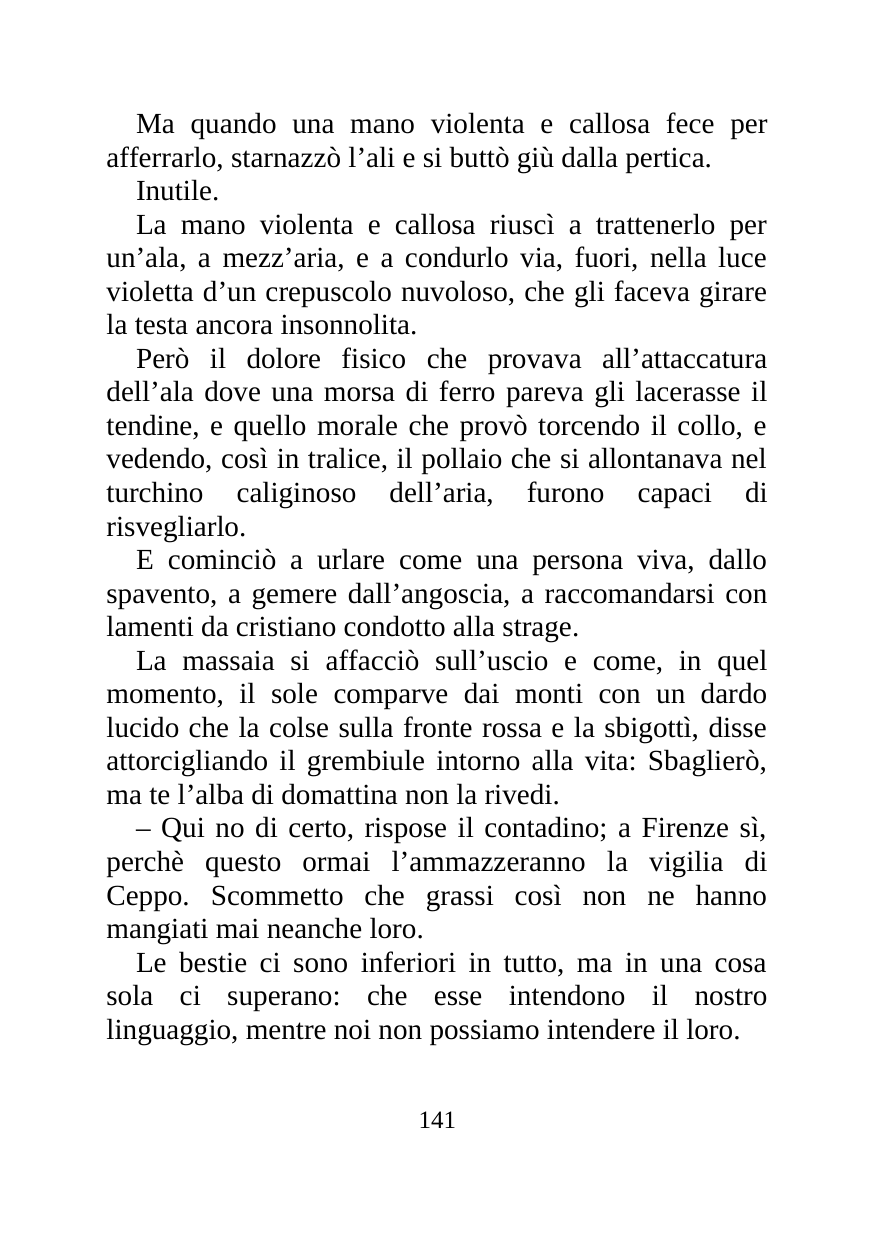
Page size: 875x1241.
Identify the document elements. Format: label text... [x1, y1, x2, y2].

text Però il dolore fisico che provava all’attaccatura dell’ala dove una morsa di ferro pareva gli lacerasse il tendine, e quello morale che provò torcendo il collo, e vedendo, così in tralice, il pollaio che si allontanava nel turchino caliginoso dell’aria, furono capaci di risvegliarlo. [106, 341, 768, 542]
text Inutile. [106, 173, 768, 207]
text La massaia si affacciò sull’uscio e come, in quel momento, il sole comparve dai monti con un dardo lucido che la colse sulla fronte rossa e la sbigottì, disse attorcigliando il grembiule intorno alla vita: Sbaglierò, ma te l’alba di domattina non la rivedi. [106, 643, 768, 811]
text E cominciò a urlare come una persona viva, dallo spavento, a gemere dall’angoscia, a raccomandarsi con lamenti da cristiano condotto alla strage. [106, 542, 768, 643]
text Ma quando una mano violenta e callosa fece per afferrarlo, starnazzò l’ali e si buttò giù dalla pertica. [106, 106, 768, 173]
text – Qui no di certo, rispose il contadino; a Firenze sì, perchè questo ormai l’ammazzeranno la vigilia di Ceppo. Scommetto che grassi così non ne hanno mangiati mai neanche loro. [106, 811, 768, 945]
text Le bestie ci sono inferiori in tutto, ma in una cosa sola ci superano: che esse intendono il nostro linguaggio, mentre noi non possiamo intendere il loro. [106, 945, 768, 1045]
text La mano violenta e callosa riuscì a trattenerlo per un’ala, a mezz’aria, e a condurlo via, fuori, nella luce violetta d’un crepuscolo nuvoloso, che gli faceva girare la testa ancora insonnolita. [106, 207, 768, 341]
